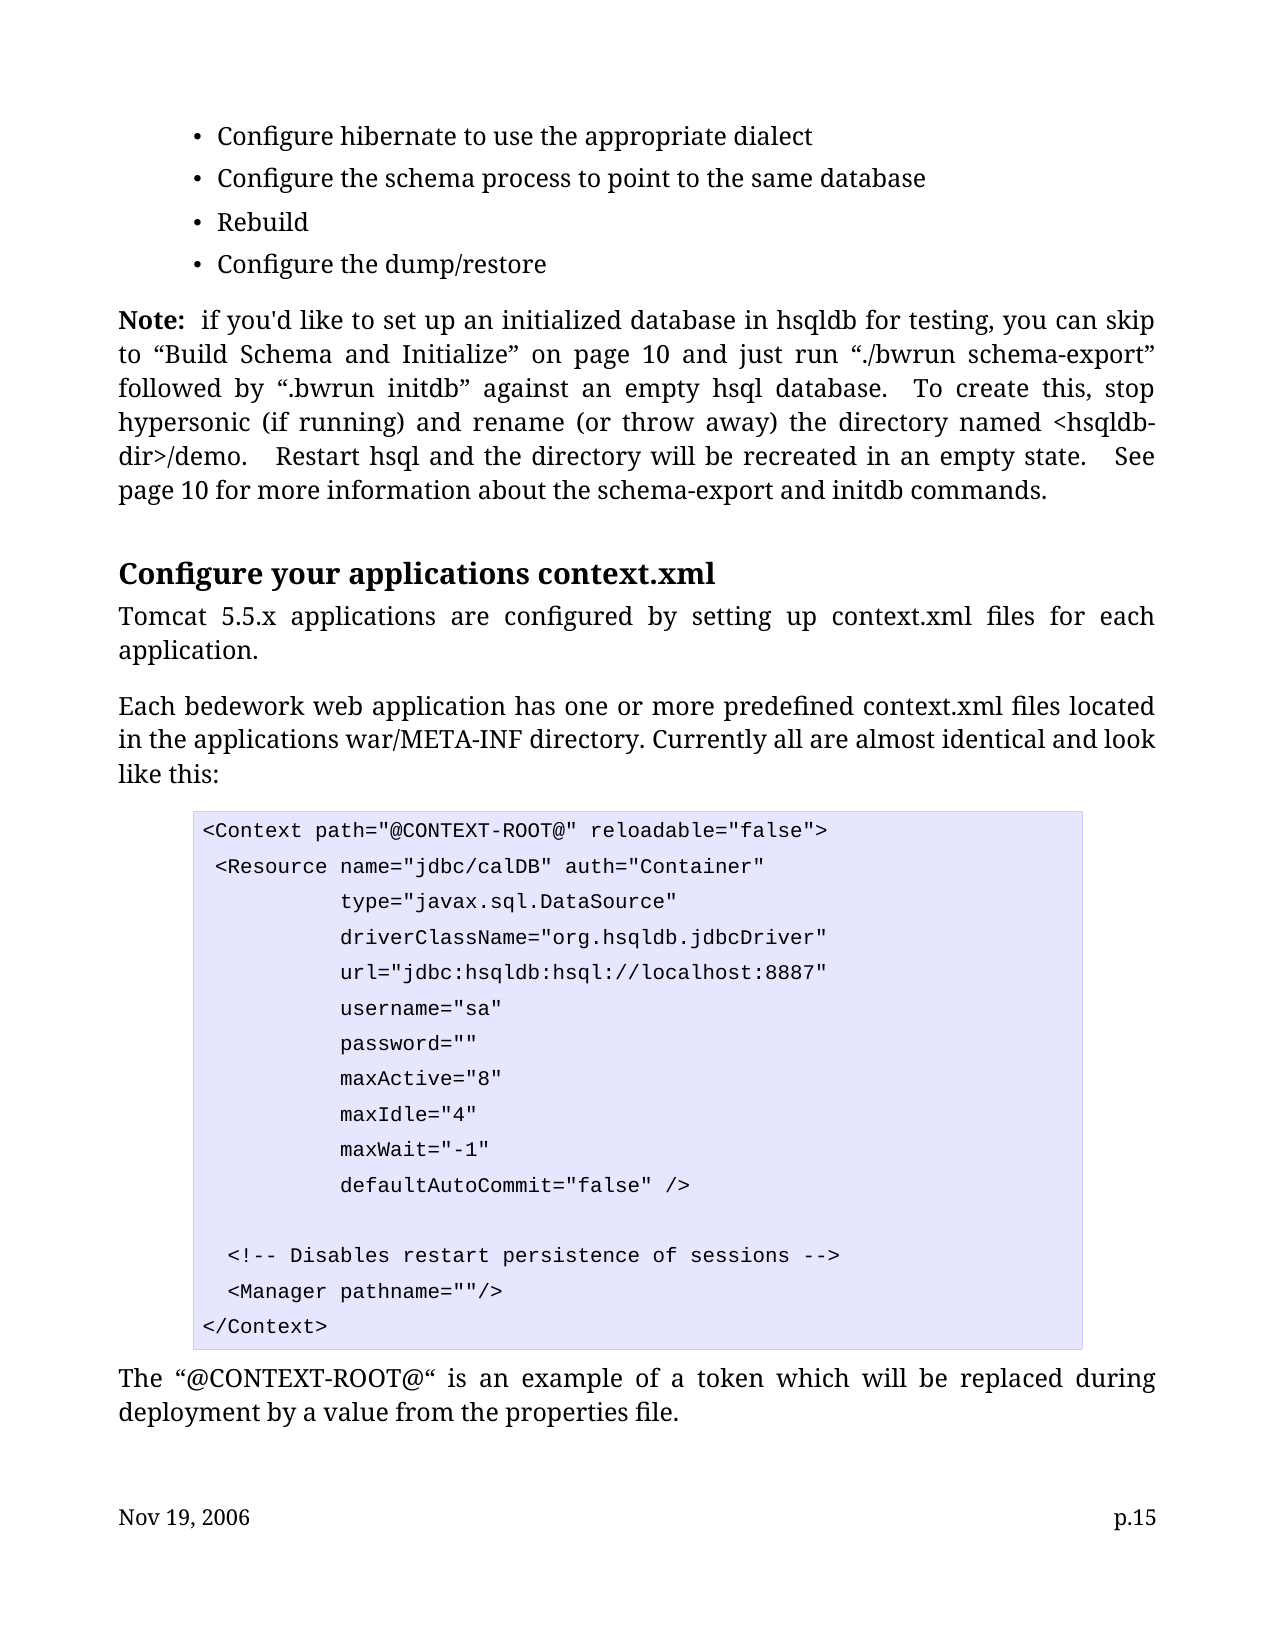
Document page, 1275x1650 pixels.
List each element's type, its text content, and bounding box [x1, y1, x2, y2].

text Each bedework web application has one or more predefined context.xml files located in the applications war/META-INF directory. Currently all are almost identical and look like this: [118, 688, 1157, 790]
list Rebuild [193, 204, 1157, 238]
list Configure the dump/restore [193, 247, 1157, 281]
text maxWait="-1" [194, 1130, 1082, 1163]
text The “@CONTEXT-ROOT@“ is an example of a token which will be replaced during deployment by a value from the properties file. [118, 1361, 1157, 1429]
text Tomcat 5.5.x applications are configured by setting up context.xml files for each application. [118, 599, 1157, 667]
text url="jdbc:hsqldb:hsql://localhost:8887" [194, 953, 1082, 986]
text password="" [194, 1024, 1082, 1057]
text defaultAutoCommit="false" /> [194, 1166, 1082, 1198]
text <Resource name="jdbc/calDB" auth="Container" [194, 847, 1082, 879]
subtitle Configure your applications context.xml [118, 553, 1157, 593]
text </Context> [194, 1307, 1082, 1349]
text <!-- Disables restart persistence of sessions --> [194, 1236, 1082, 1269]
text Note: if you'd like to set up an initialized database in hsqldb for testing, you can skip to “Build Schema and Initialize” on page 10 and just run “./bwrun schema-export” followed by “.bwrun initdb” against an empty hsql database. To create this, stop hypersonic (if running) and rename (or throw away) the directory named <hsqldb-dir>/demo. Restart hsql and the directory will be recreated in an empty state. See page 10 for more information about the schema-export and initdb commands. [118, 302, 1157, 507]
list Configure the schema process to point to the same database [193, 161, 1157, 195]
text username="sa" [194, 988, 1082, 1021]
text <Manager pathname=""/> [194, 1272, 1082, 1304]
text driverClassName="org.hsqldb.jdbcDriver" [194, 918, 1082, 950]
text type="javax.sql.DataSource" [194, 882, 1082, 915]
text maxIdle="4" [194, 1095, 1082, 1127]
text <Context path="@CONTEXT-ROOT@" reloadable="false"> [194, 812, 1082, 844]
text maxActive="8" [194, 1059, 1082, 1092]
list Configure hibernate to use the appropriate dialect [193, 118, 1157, 152]
